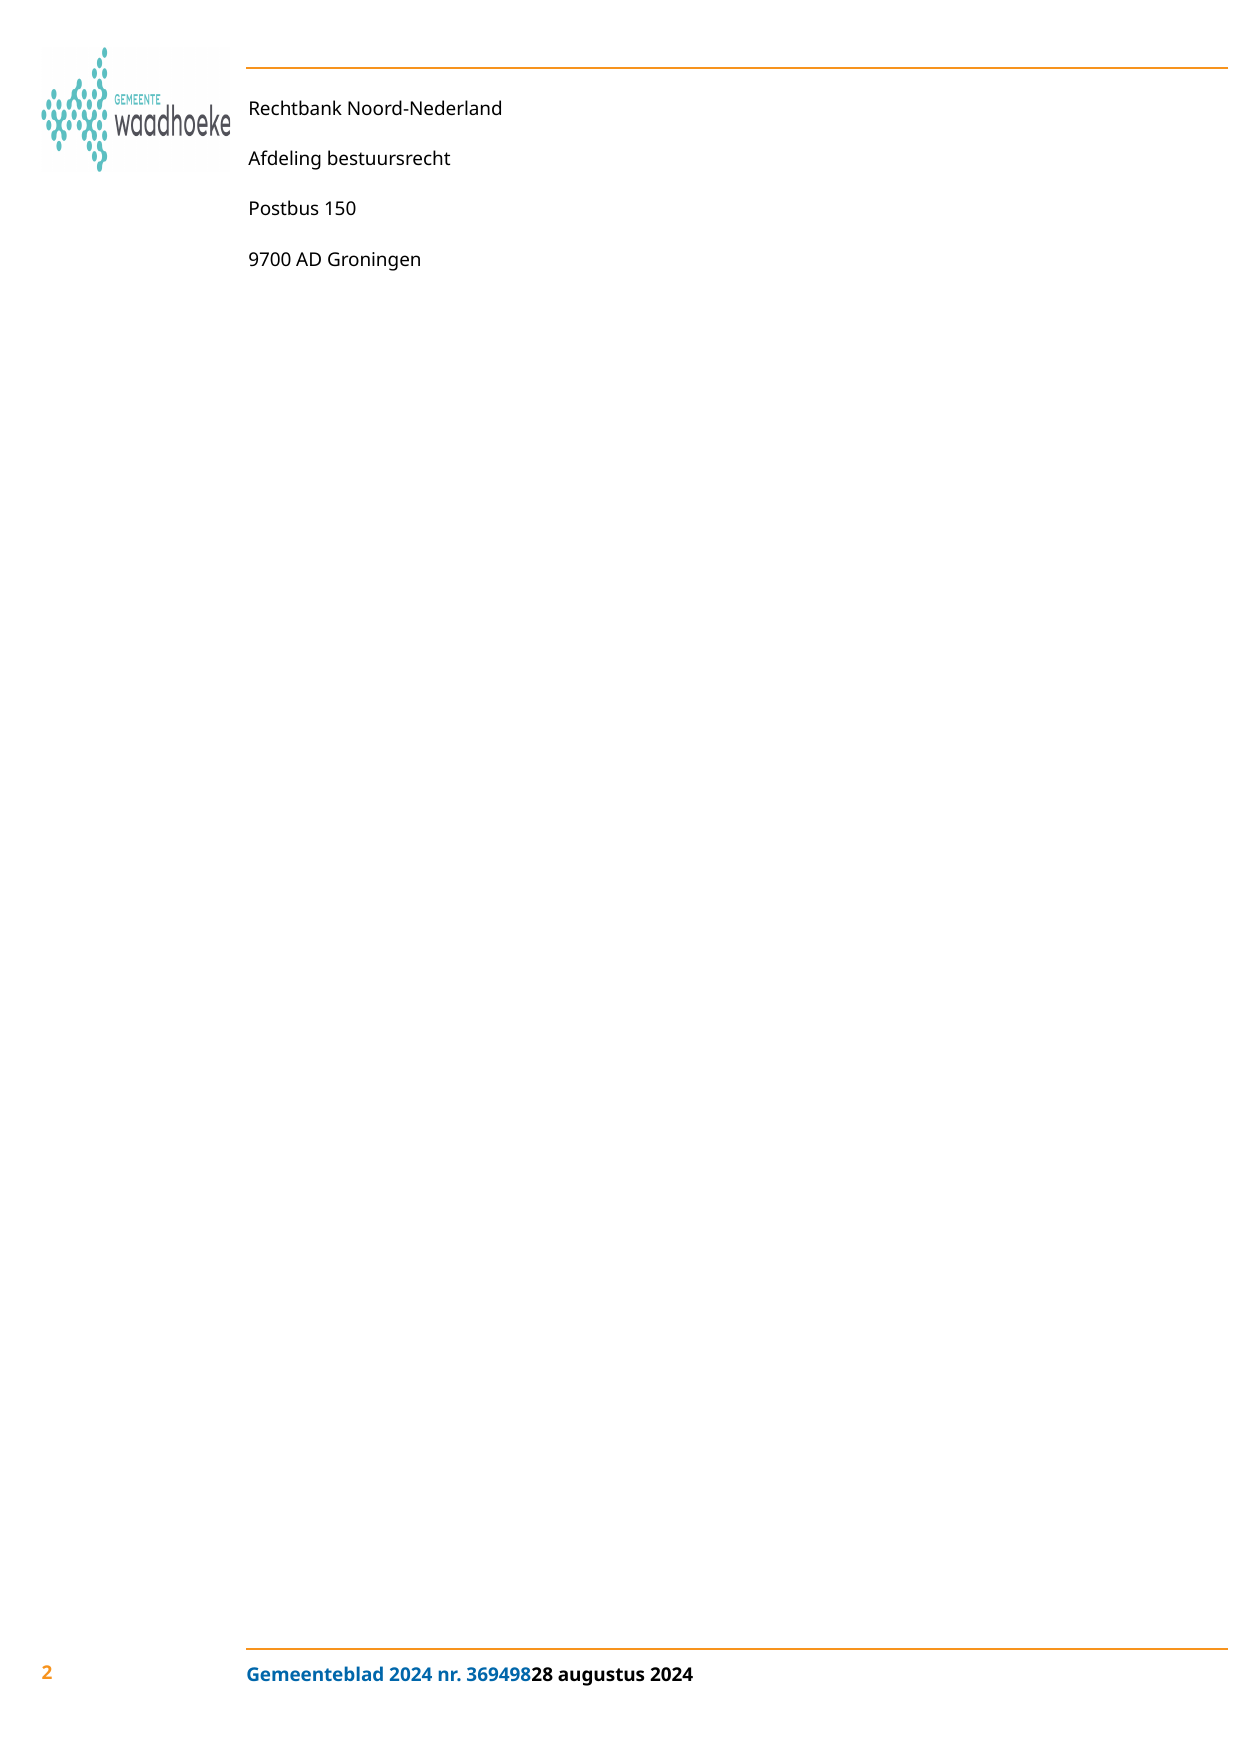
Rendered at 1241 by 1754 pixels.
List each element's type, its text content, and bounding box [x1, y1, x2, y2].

text Postbus 150 [248, 196, 1152, 221]
picture [41, 47, 231, 172]
text Afdeling bestuursrecht [248, 145, 1152, 171]
text Rechtbank Noord-Nederland [248, 95, 1152, 121]
text 9700 AD Groningen [248, 246, 1152, 272]
